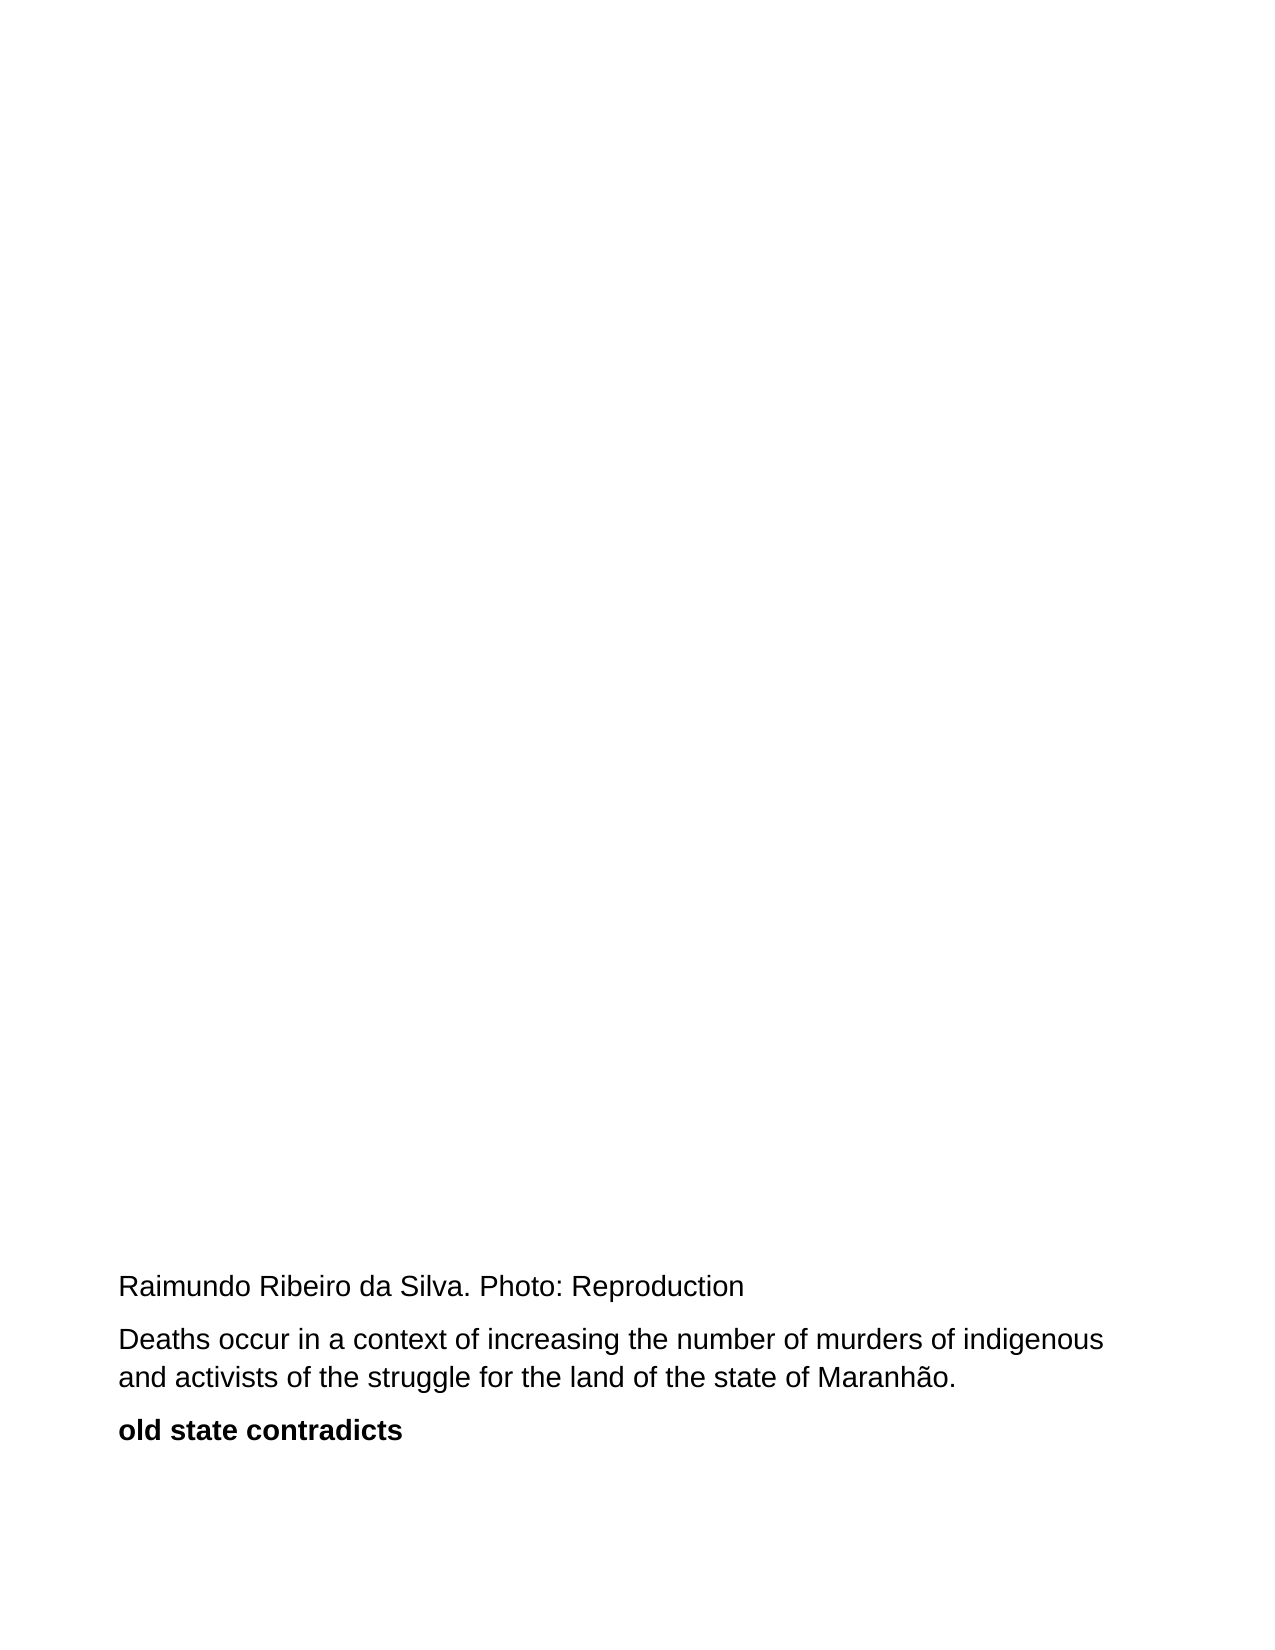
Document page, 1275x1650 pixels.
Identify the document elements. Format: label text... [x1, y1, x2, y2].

text Deaths occur in a context of increasing the number of murders of indigenous and activists of the struggle for the land of the state of Maranhão. [118, 1322, 1157, 1394]
text old state contradicts [118, 1413, 1157, 1447]
text Raimundo Ribeiro da Silva. Photo: Reproduction [118, 118, 1157, 1302]
